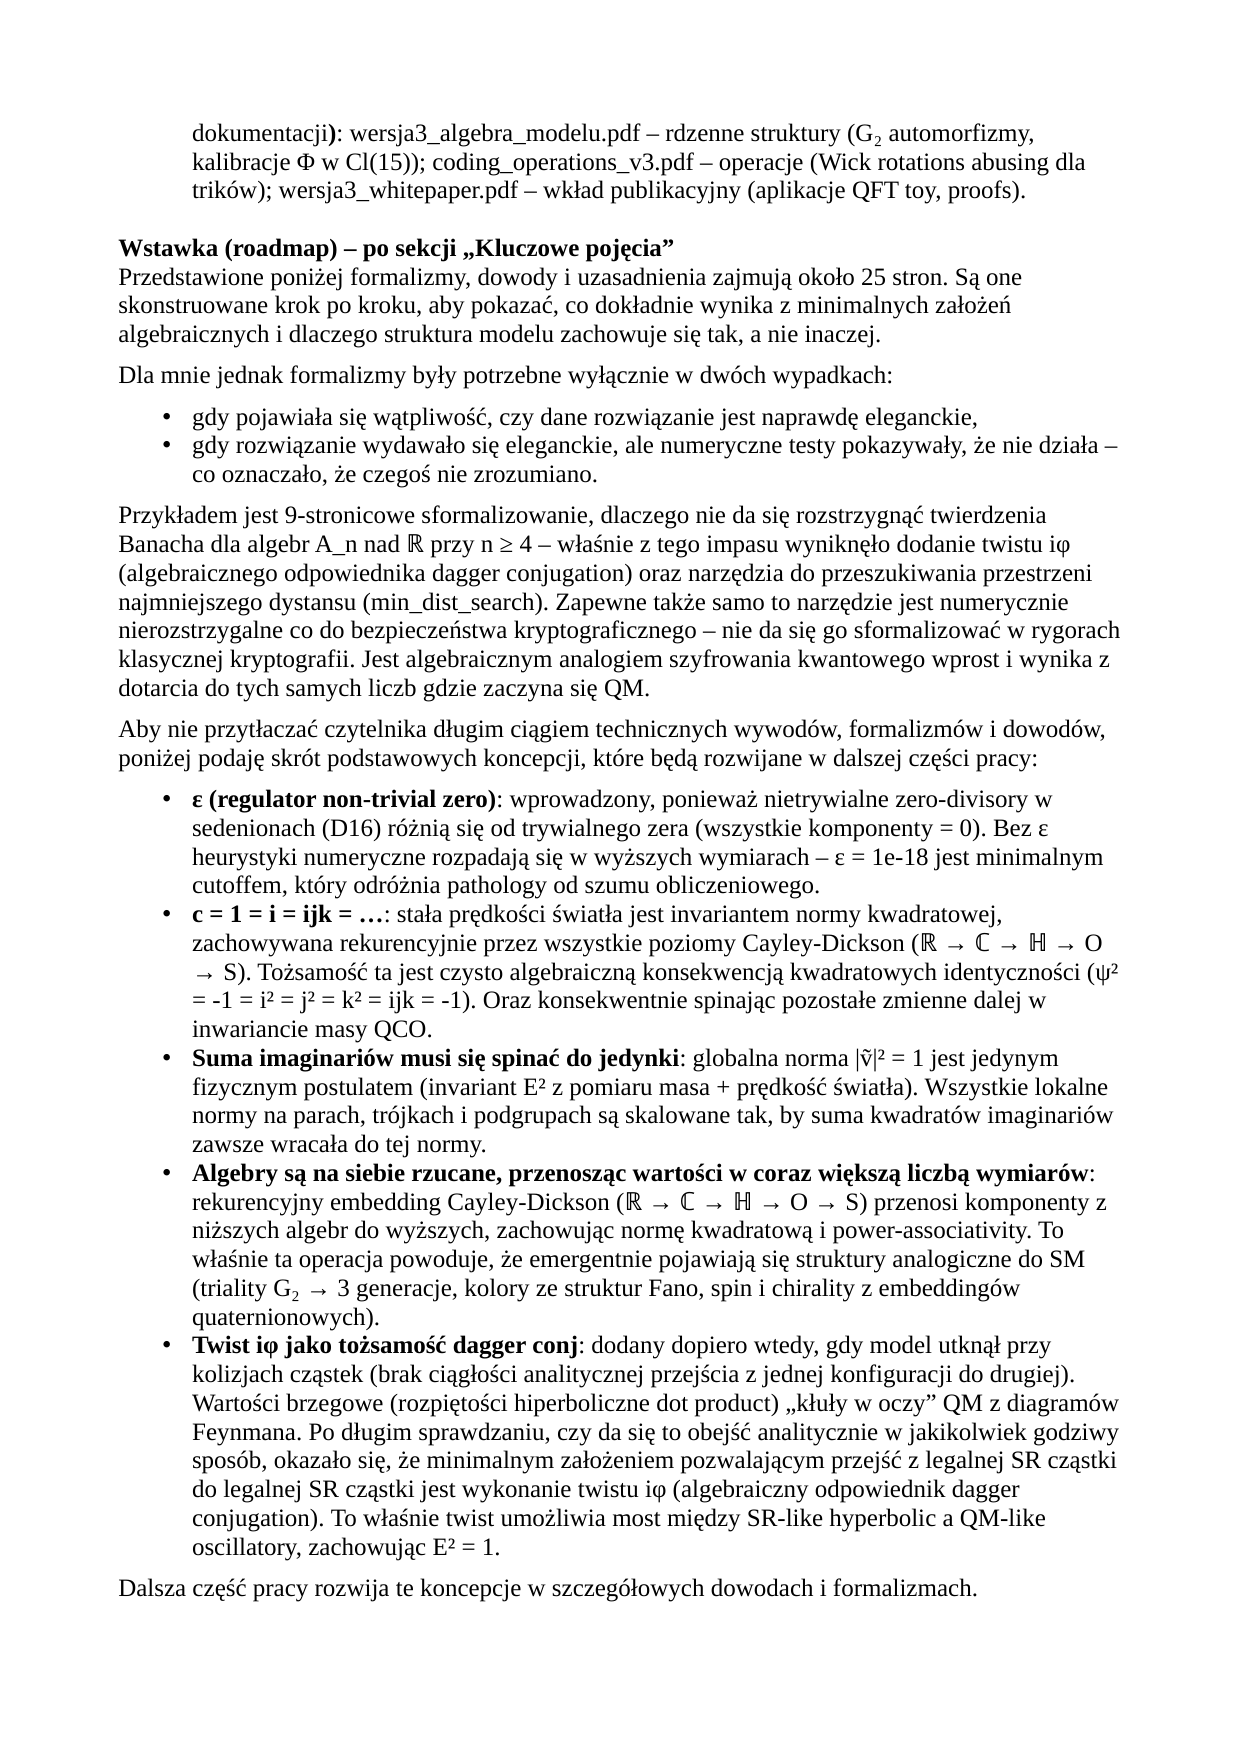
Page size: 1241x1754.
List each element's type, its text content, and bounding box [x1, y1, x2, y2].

list gdy pojawiała się wątpliwość, czy dane rozwiązanie jest naprawdę eleganckie, [162, 402, 1122, 431]
text Dla mnie jednak formalizmy były potrzebne wyłącznie w dwóch wypadkach: [118, 361, 1122, 389]
text Przedstawione poniżej formalizmy, dowody i uzasadnienia zajmują około 25 stron. Są one skonstruowane krok po kroku, aby pokazać, co dokładnie wynika z minimalnych założeń algebraicznych i dlaczego struktura modelu zachowuje się tak, a nie inaczej. [118, 262, 1122, 348]
text Aby nie przytłaczać czytelnika długim ciągiem technicznych wywodów, formalizmów i dowodów, poniżej podaję skrót podstawowych koncepcji, które będą rozwijane w dalszej części pracy: [118, 714, 1122, 772]
list c = 1 = i = ijk = …: stała prędkości światła jest invariantem normy kwadratowej, zachowywana rekurencyjnie przez wszystkie poziomy Cayley-Dickson (ℝ → ℂ → ℍ → O → S). Tożsamość ta jest czysto algebraiczną konsekwencją kwadratowych identyczności (ψ² = -1 = i² = j² = k² = ijk = -1). Oraz konsekwentnie spinając pozostałe zmienne dalej w inwariancie masy QCO. [162, 899, 1122, 1043]
list Algebry są na siebie rzucane, przenosząc wartości w coraz większą liczbą wymiarów: rekurencyjny embedding Cayley-Dickson (ℝ → ℂ → ℍ → O → S) przenosi komponenty z niższych algebr do wyższych, zachowując normę kwadratową i power-associativity. To właśnie ta operacja powoduje, że emergentnie pojawiają się struktury analogiczne do SM (triality G₂ → 3 generacje, kolory ze struktur Fano, spin i chirality z embeddingów quaternionowych). [162, 1158, 1122, 1331]
list Suma imaginariów musi się spinać do jedynki: globalna norma |ṽ|² = 1 jest jedynym fizycznym postulatem (invariant E² z pomiaru masa + prędkość światła). Wszystkie lokalne normy na parach, trójkach i podgrupach są skalowane tak, by suma kwadratów imaginariów zawsze wracała do tej normy. [162, 1043, 1122, 1158]
list dokumentacji): wersja3_algebra_modelu.pdf – rdzenne struktury (G₂ automorfizmy, kalibracje Φ w Cl(15)); coding_operations_v3.pdf – operacje (Wick rotations abusing dla trików); wersja3_whitepaper.pdf – wkład publikacyjny (aplikacje QFT toy, proofs). [162, 118, 1122, 204]
text Przykładem jest 9-stronicowe sformalizowanie, dlaczego nie da się rozstrzygnąć twierdzenia Banacha dla algebr A_n nad ℝ przy n ≥ 4 – właśnie z tego impasu wyniknęło dodanie twistu iφ (algebraicznego odpowiednika dagger conjugation) oraz narzędzia do przeszukiwania przestrzeni najmniejszego dystansu (min_dist_search). Zapewne także samo to narzędzie jest numerycznie nierozstrzygalne co do bezpieczeństwa kryptograficznego – nie da się go sformalizować w rygorach klasycznej kryptografii. Jest algebraicznym analogiem szyfrowania kwantowego wprost i wynika z dotarcia do tych samych liczb gdzie zaczyna się QM. [118, 501, 1122, 702]
list ε (regulator non-trivial zero): wprowadzony, ponieważ nietrywialne zero-divisory w sedenionach (D16) różnią się od trywialnego zera (wszystkie komponenty = 0). Bez ε heurystyki numeryczne rozpadają się w wyższych wymiarach – ε = 1e-18 jest minimalnym cutoffem, który odróżnia pathology od szumu obliczeniowego. [162, 784, 1122, 899]
list Twist iφ jako tożsamość dagger conj: dodany dopiero wtedy, gdy model utknął przy kolizjach cząstek (brak ciągłości analitycznej przejścia z jednej konfiguracji do drugiej). Wartości brzegowe (rozpiętości hiperboliczne dot product) „kłuły w oczy” QM z diagramów Feynmana. Po długim sprawdzaniu, czy da się to obejść analitycznie w jakikolwiek godziwy sposób, okazało się, że minimalnym założeniem pozwalającym przejść z legalnej SR cząstki do legalnej SR cząstki jest wykonanie twistu iφ (algebraiczny odpowiednik dagger conjugation). To właśnie twist umożliwia most między SR-like hyperbolic a QM-like oscillatory, zachowując E² = 1. [162, 1331, 1122, 1561]
list gdy rozwiązanie wydawało się eleganckie, ale numeryczne testy pokazywały, że nie działa – co oznaczało, że czegoś nie zrozumiano. [162, 431, 1122, 488]
text Dalsza część pracy rozwija te koncepcje w szczegółowych dowodach i formalizmach. [118, 1573, 1122, 1602]
text Wstawka (roadmap) – po sekcji „Kluczowe pojęcia” [118, 233, 1122, 262]
